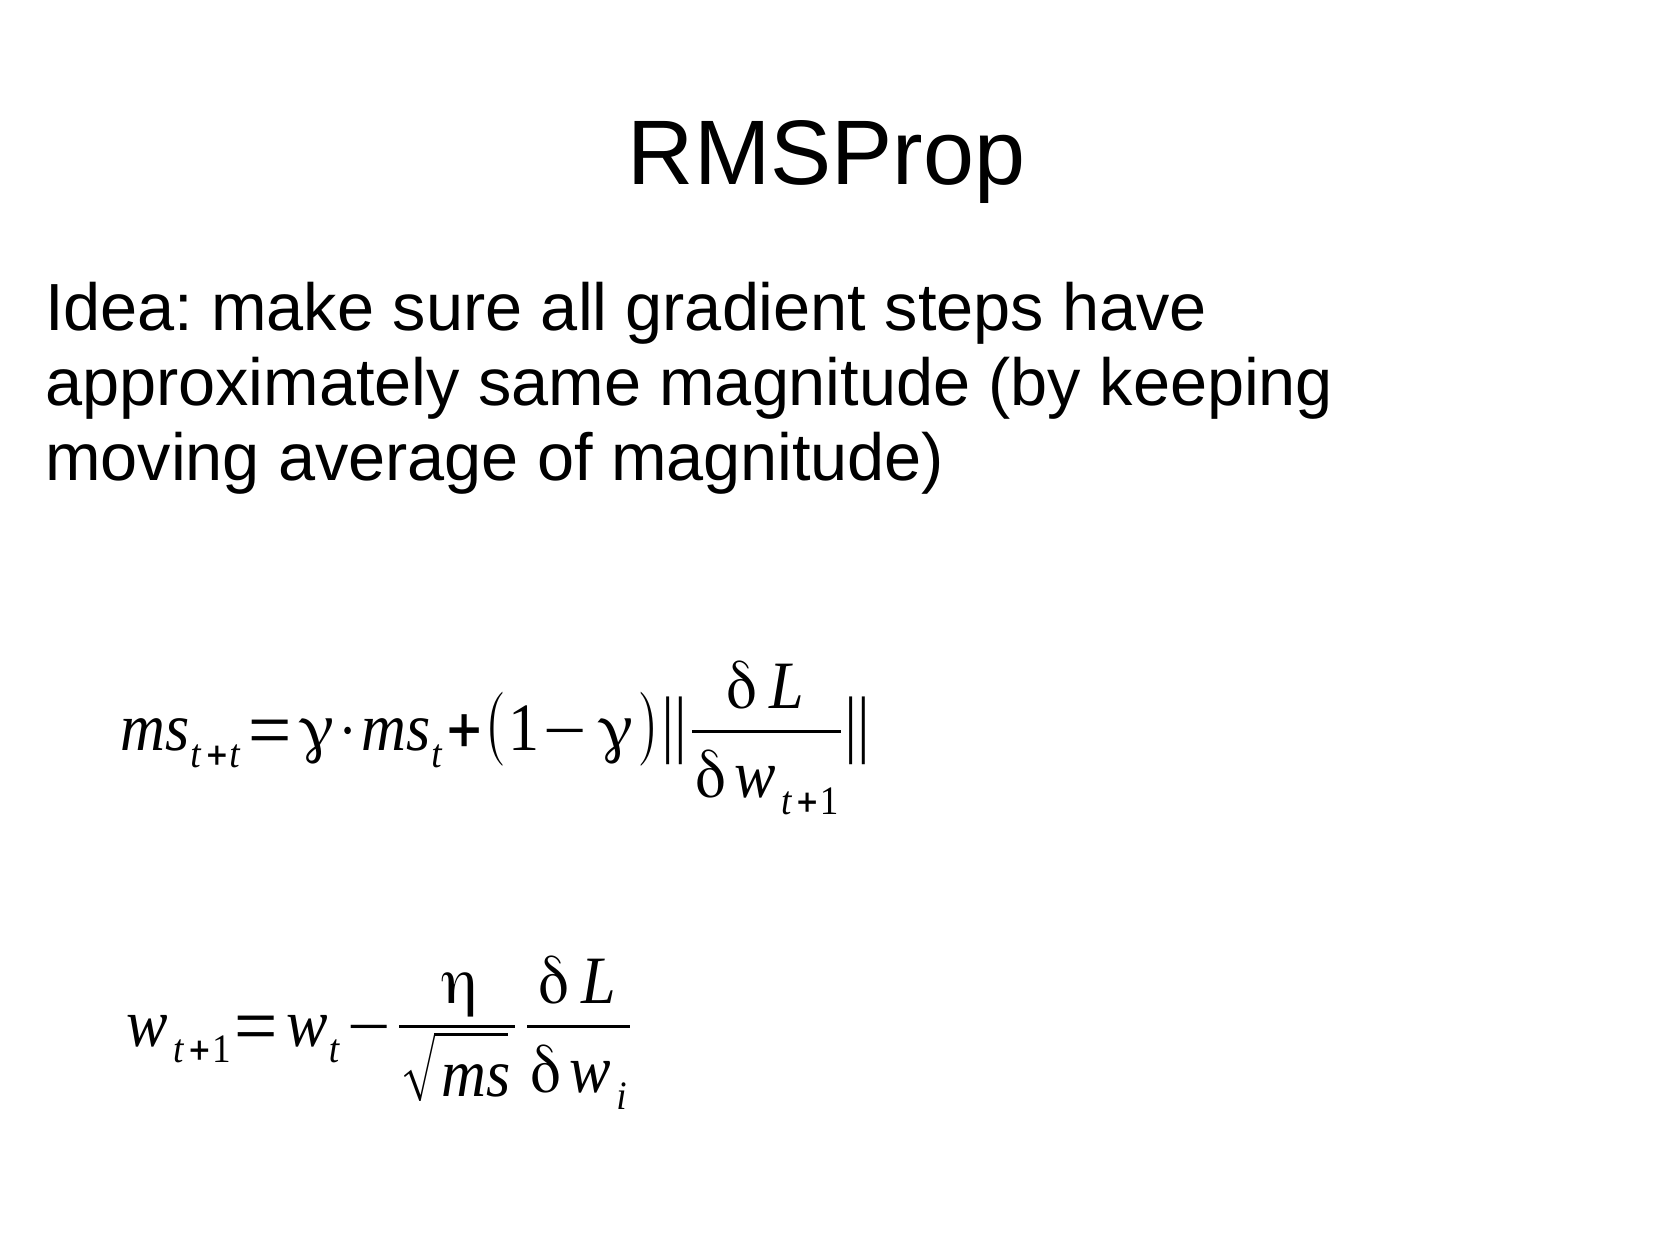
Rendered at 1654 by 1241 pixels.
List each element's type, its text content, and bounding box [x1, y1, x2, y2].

chart [110, 944, 648, 1117]
text_box Idea: make sure all gradient steps have approximately same magnitude (by keeping moving average of magnitude) [45, 270, 1471, 645]
chart [105, 649, 891, 822]
title RMSProp [82, 49, 1571, 257]
